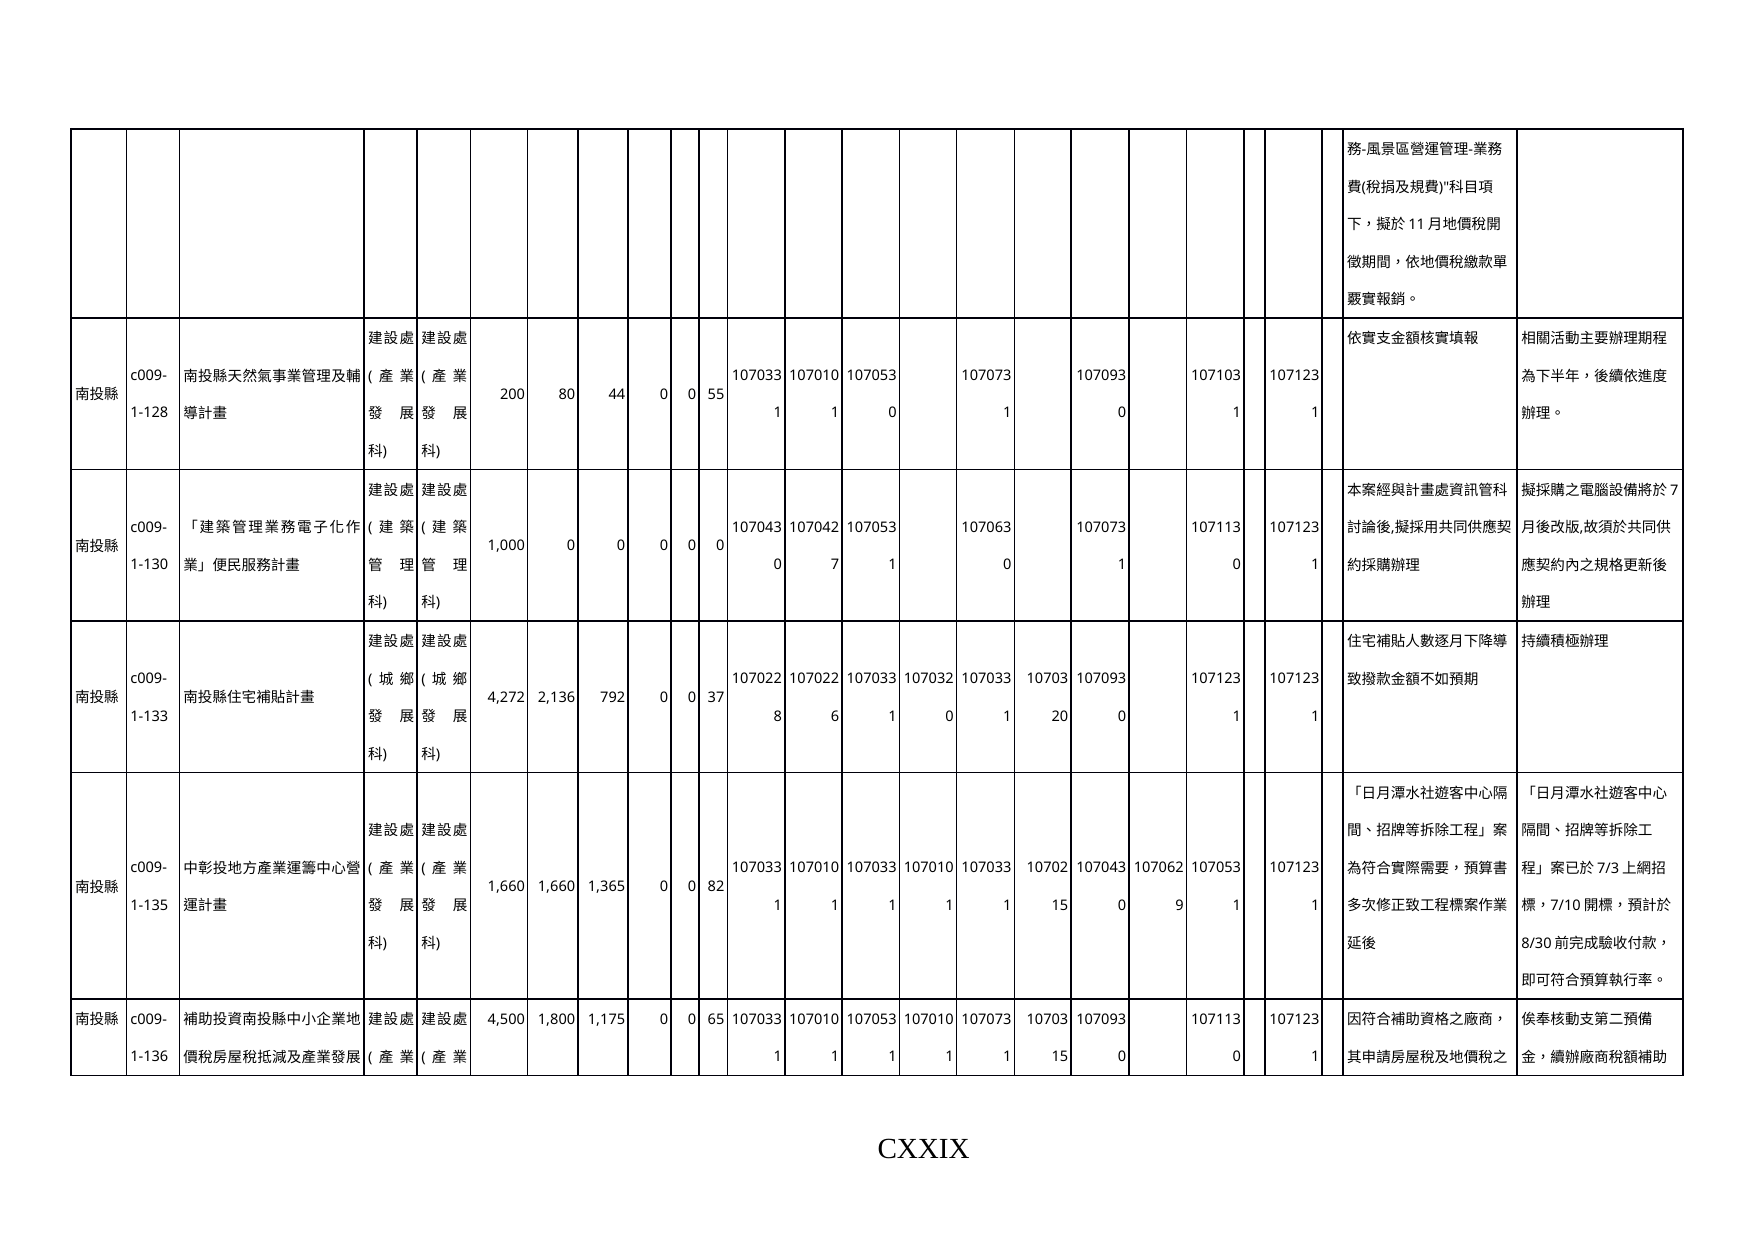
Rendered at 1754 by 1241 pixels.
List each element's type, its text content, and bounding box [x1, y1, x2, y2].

table_cell [900, 470, 956, 620]
table_cell 1070320 [1015, 622, 1070, 772]
table_cell [471, 130, 527, 317]
table_cell 1070101 [786, 1000, 841, 1075]
table_cell 0 [672, 773, 698, 998]
table_cell 持續積極辦理 [1518, 622, 1682, 772]
table_cell 1071231 [1266, 1000, 1321, 1075]
table_cell [1266, 130, 1321, 317]
table_cell 南投縣 [72, 470, 126, 620]
table_cell 建設處(產業發展科) [365, 773, 416, 998]
table_cell 0 [700, 470, 727, 620]
table_cell 本案經與計畫處資訊管科討論後,擬採用共同供應契約採購辦理 [1344, 470, 1516, 620]
table_cell 1070530 [843, 319, 899, 468]
table_cell 0 [672, 622, 698, 772]
table_cell [1245, 773, 1264, 998]
table_cell [843, 130, 899, 317]
table_cell 1071231 [1266, 773, 1321, 998]
table_cell [1187, 130, 1243, 317]
table_cell 1070531 [843, 470, 899, 620]
table_cell 南投縣 [72, 773, 126, 998]
table_cell 南投縣住宅補貼計畫 [180, 622, 363, 772]
table_cell 建設處(產業 [365, 1000, 416, 1075]
table_cell 相關活動主要辦理期程為下半年，後續依進度辦理。 [1518, 319, 1682, 468]
table_cell 1071231 [1266, 319, 1321, 468]
table_cell 1070930 [1072, 319, 1128, 468]
table_cell 1070331 [957, 773, 1014, 998]
table_cell [1072, 130, 1128, 317]
table_cell 1070531 [843, 1000, 899, 1075]
table_cell 1070331 [728, 319, 784, 468]
table_cell 2,136 [528, 622, 577, 772]
table_cell 1,660 [528, 773, 577, 998]
table_cell [1518, 130, 1682, 317]
table_cell 建設處(產業發展科) [418, 319, 470, 468]
table_cell [1323, 319, 1342, 468]
table_cell [1130, 319, 1186, 468]
table_cell 65 [700, 1000, 727, 1075]
table_cell 82 [700, 773, 727, 998]
table_cell [1130, 1000, 1186, 1075]
table_cell 擬採購之電腦設備將於7月後改版,故須於共同供應契約內之規格更新後辦理 [1518, 470, 1682, 620]
table_cell 1070427 [786, 470, 841, 620]
table_cell 1070930 [1072, 1000, 1128, 1075]
table_cell c009-1-133 [127, 622, 179, 772]
table_cell 55 [700, 319, 727, 468]
table_cell 1070331 [728, 773, 784, 998]
table_cell 建設處(城鄉發展科) [365, 622, 416, 772]
table_cell 南投縣 [72, 319, 126, 468]
table_cell 建設處(建築管理科) [418, 470, 470, 620]
table_cell [1245, 622, 1264, 772]
table_cell c009-1-136 [127, 1000, 179, 1075]
table_cell 0 [579, 470, 627, 620]
table_cell 1071031 [1187, 319, 1243, 468]
table_cell 「日月潭水社遊客中心隔間、招牌等拆除工程」案已於7/3上網招標，7/10開標，預計於8/30前完成驗收付款，即可符合預算執行率。 [1518, 773, 1682, 998]
table_cell 1070731 [957, 319, 1014, 468]
table_cell [1015, 470, 1070, 620]
table_cell 1070430 [1072, 773, 1128, 998]
table_cell [672, 130, 698, 317]
table_cell [786, 130, 841, 317]
table_cell 「建築管理業務電子化作業」便民服務計畫 [180, 470, 363, 620]
table_cell 1070101 [786, 319, 841, 468]
table_cell 建設處(產業發展科) [418, 773, 470, 998]
table_cell 南投縣天然氣事業管理及輔導計畫 [180, 319, 363, 468]
table_cell 44 [579, 319, 627, 468]
table_cell 1070331 [957, 622, 1014, 772]
table_cell 1071130 [1187, 1000, 1243, 1075]
table_cell 0 [629, 622, 670, 772]
table_cell 住宅補貼人數逐月下降導致撥款金額不如預期 [1344, 622, 1516, 772]
table_cell 1070331 [843, 622, 899, 772]
table_cell 1070101 [900, 773, 956, 998]
table_cell [127, 130, 179, 317]
table_cell [1015, 130, 1070, 317]
table_cell [180, 130, 363, 317]
table_cell 1070630 [957, 470, 1014, 620]
table_cell [579, 130, 627, 317]
table_cell [72, 130, 126, 317]
table_cell [1130, 130, 1186, 317]
table_cell [1130, 470, 1186, 620]
table_cell 1070731 [957, 1000, 1014, 1075]
table_cell 0 [629, 319, 670, 468]
table_cell 俟奉核動支第二預備金，續辦廠商稅額補助 [1518, 1000, 1682, 1075]
table_cell 1070228 [728, 622, 784, 772]
table_cell 1,660 [471, 773, 527, 998]
table_cell 1071130 [1187, 470, 1243, 620]
table_cell 1,175 [579, 1000, 627, 1075]
table_cell [1245, 319, 1264, 468]
table_cell [1015, 319, 1070, 468]
table_cell 0 [672, 319, 698, 468]
table_cell [900, 319, 956, 468]
table_cell 1070315 [1015, 1000, 1070, 1075]
table_cell 1,000 [471, 470, 527, 620]
table_cell 南投縣 [72, 1000, 126, 1075]
table_cell c009-1-130 [127, 470, 179, 620]
table_cell 因符合補助資格之廠商，其申請房屋稅及地價稅之 [1344, 1000, 1516, 1075]
table_cell 0 [629, 470, 670, 620]
table_cell c009-1-128 [127, 319, 179, 468]
table_cell 建設處(城鄉發展科) [418, 622, 470, 772]
table_cell 1070430 [728, 470, 784, 620]
table_cell 1070320 [900, 622, 956, 772]
table_cell 1,365 [579, 773, 627, 998]
table_cell 200 [471, 319, 527, 468]
table_cell 0 [672, 1000, 698, 1075]
table_cell [629, 130, 670, 317]
table_cell [1323, 1000, 1342, 1075]
table_cell 1070226 [786, 622, 841, 772]
table_cell 1070101 [786, 773, 841, 998]
table_cell 37 [700, 622, 727, 772]
table_cell 南投縣 [72, 622, 126, 772]
table_cell [1323, 470, 1342, 620]
table_cell 1,800 [528, 1000, 577, 1075]
table_cell 1070101 [900, 1000, 956, 1075]
table_cell 0 [528, 470, 577, 620]
table_cell 1070331 [728, 1000, 784, 1075]
table_cell [1245, 130, 1264, 317]
table_cell 建設處(產業 [418, 1000, 470, 1075]
table_cell [1323, 622, 1342, 772]
table_cell [1130, 622, 1186, 772]
table_cell 0 [629, 773, 670, 998]
table_cell [365, 130, 416, 317]
table_cell [700, 130, 727, 317]
table_cell 80 [528, 319, 577, 468]
table_cell [900, 130, 956, 317]
table_cell 建設處(建築管理科) [365, 470, 416, 620]
table_cell c009-1-135 [127, 773, 179, 998]
table_cell 1071231 [1266, 622, 1321, 772]
table_cell 4,500 [471, 1000, 527, 1075]
table_cell 依實支金額核實填報 [1344, 319, 1516, 468]
table_cell 1070930 [1072, 622, 1128, 772]
table_cell 1070531 [1187, 773, 1243, 998]
table_cell [418, 130, 470, 317]
table_cell 0 [629, 1000, 670, 1075]
table_cell 1070629 [1130, 773, 1186, 998]
table_cell 4,272 [471, 622, 527, 772]
table_cell 「日月潭水社遊客中心隔間、招牌等拆除工程」案為符合實際需要，預算書多次修正致工程標案作業延後 [1344, 773, 1516, 998]
table_cell 中彰投地方產業運籌中心營運計畫 [180, 773, 363, 998]
table_cell [957, 130, 1014, 317]
table_cell [1323, 130, 1342, 317]
table_cell 補助投資南投縣中小企業地價稅房屋稅抵減及產業發展 [180, 1000, 363, 1075]
table_cell [528, 130, 577, 317]
table_cell 0 [672, 470, 698, 620]
table_cell 1070215 [1015, 773, 1070, 998]
table_cell [1245, 470, 1264, 620]
table_cell 792 [579, 622, 627, 772]
table_cell 1070331 [843, 773, 899, 998]
table_cell 1071231 [1266, 470, 1321, 620]
table_cell 建設處(產業發展科) [365, 319, 416, 468]
table_cell [728, 130, 784, 317]
table_cell 務-風景區營運管理-業務費(稅捐及規費)"科目項下，擬於11月地價稅開徵期間，依地價稅繳款單覈實報銷。 [1344, 130, 1516, 317]
table_cell 1071231 [1187, 622, 1243, 772]
table_cell 1070731 [1072, 470, 1128, 620]
table_cell [1245, 1000, 1264, 1075]
table_cell [1323, 773, 1342, 998]
